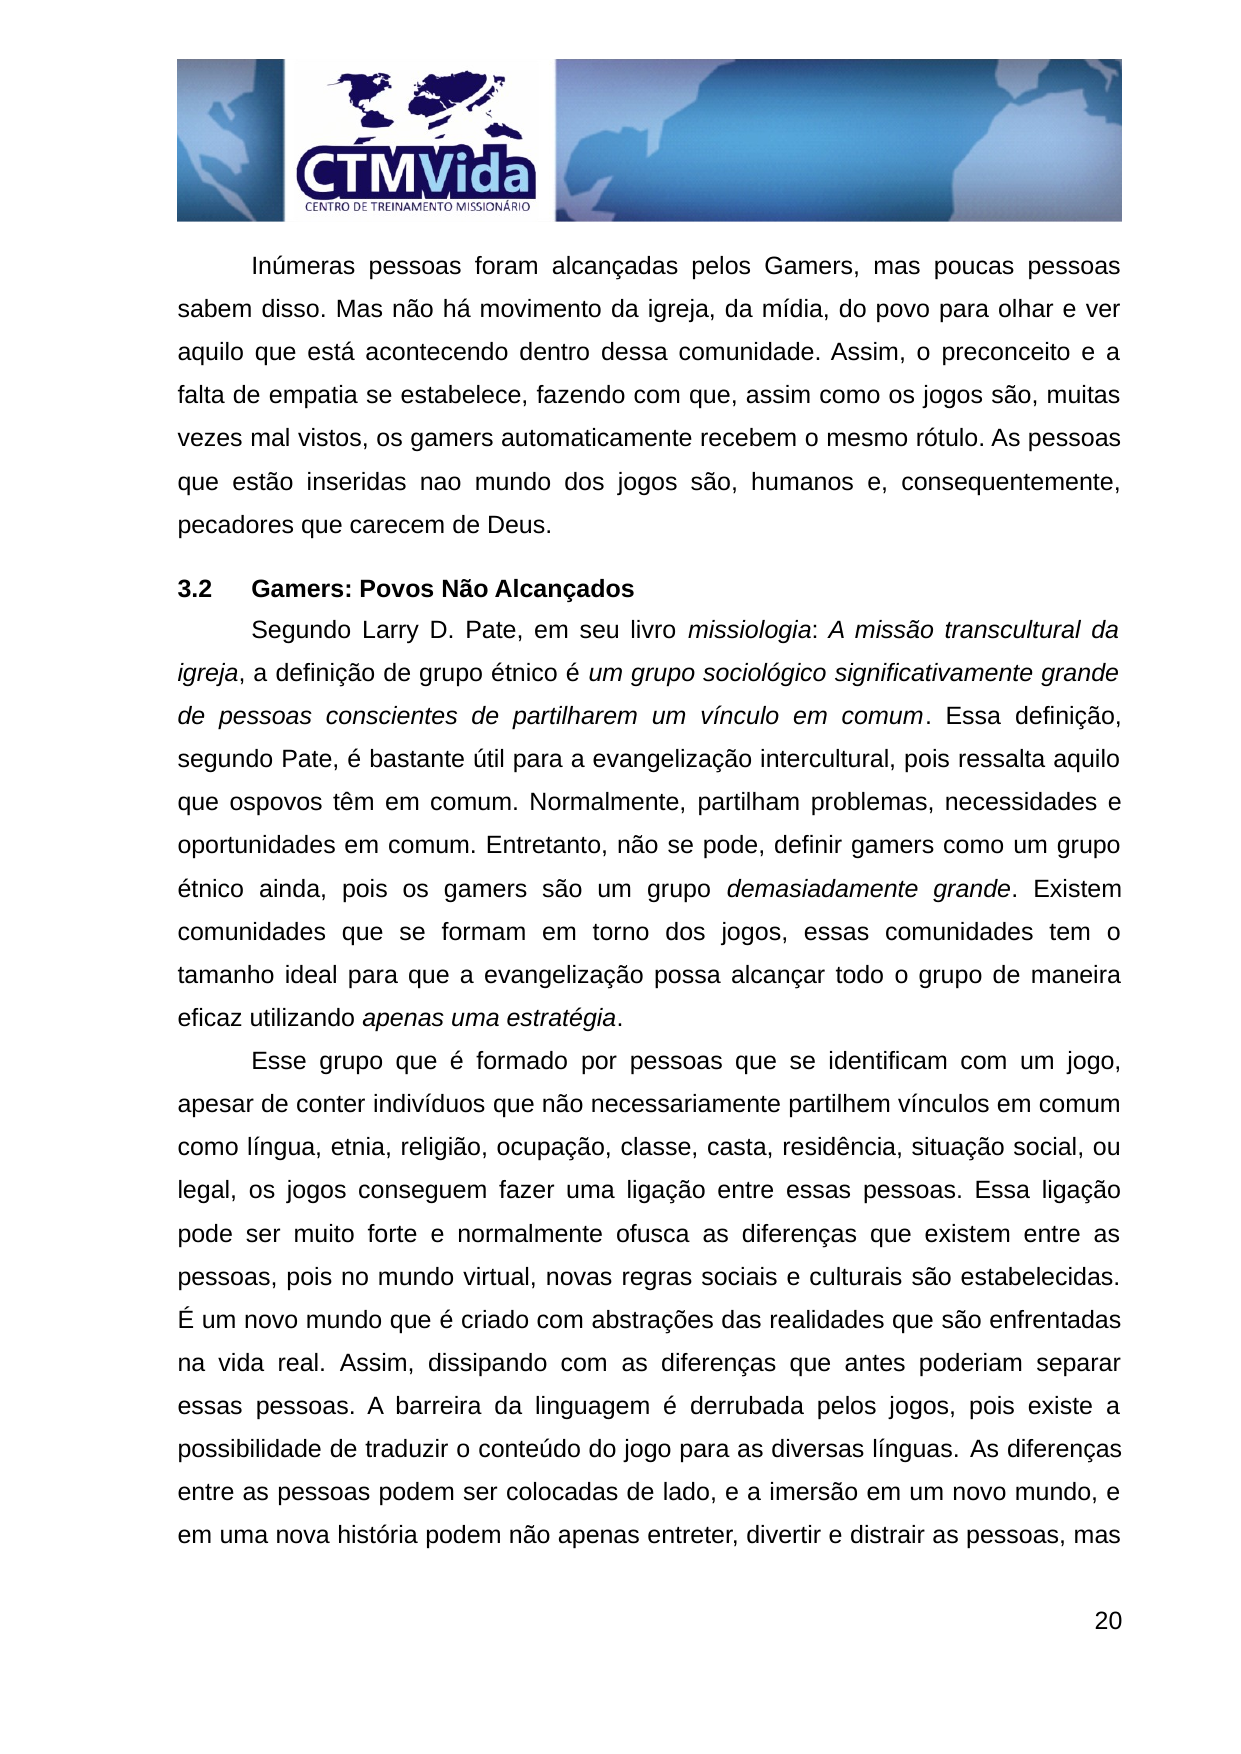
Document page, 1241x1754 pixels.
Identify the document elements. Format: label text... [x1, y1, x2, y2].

text Inúmeras pessoas foram alcançadas pelos Gamers, mas poucas pessoas sabem disso. Mas não há movimento da igreja, da mídia, do povo para olhar e ver aquilo que está acontecendo dentro dessa comunidade. Assim, o preconceito e a falta de empatia se estabelece, fazendo com que, assim como os jogos são, muitas vezes mal vistos, os gamers automaticamente recebem o mesmo rótulo. As pessoas que estão inseridas nao mundo dos jogos são, humanos e, consequentemente, pecadores que carecem de Deus. [177, 251, 1122, 538]
text Segundo Larry D. Pate, em seu livro missiologia: A missão transcultural da igreja, a definição de grupo étnico é um grupo sociológico significativamente grande de pessoas conscientes de partilharem um vínculo em comum. Essa definição, segundo Pate, é bastante útil para a evangelização intercultural, pois ressalta aquilo que ospovos têm em comum. Normalmente, partilham problemas, necessidades e oportunidades em comum. Entretanto, não se pode, definir gamers como um grupo étnico ainda, pois os gamers são um grupo demasiadamente grande. Existem comunidades que se formam em torno dos jogos, essas comunidades tem o tamanho ideal para que a evangelização possa alcançar todo o grupo de maneira eficaz utilizando apenas uma estratégia. [177, 615, 1122, 1032]
subtitle 3.2 Gamers: Povos não alcançados [177, 574, 1122, 602]
picture [177, 59, 1122, 222]
text Esse grupo que é formado por pessoas que se identificam com um jogo, apesar de conter indivíduos que não necessariamente partilhem vínculos em comum como língua, etnia, religião, ocupação, classe, casta, residência, situação social, ou legal, os jogos conseguem fazer uma ligação entre essas pessoas. Essa ligação pode ser muito forte e normalmente ofusca as diferenças que existem entre as pessoas, pois no mundo virtual, novas regras sociais e culturais são estabelecidas. É um novo mundo que é criado com abstrações das realidades que são enfrentadas na vida real. Assim, dissipando com as diferenças que antes poderiam separar essas pessoas. A barreira da linguagem é derrubada pelos jogos, pois existe a possibilidade de traduzir o conteúdo do jogo para as diversas línguas. As diferenças entre as pessoas podem ser colocadas de lado, e a imersão em um novo mundo, e em uma nova história podem não apenas entreter, divertir e distrair as pessoas, mas [177, 1046, 1122, 1549]
